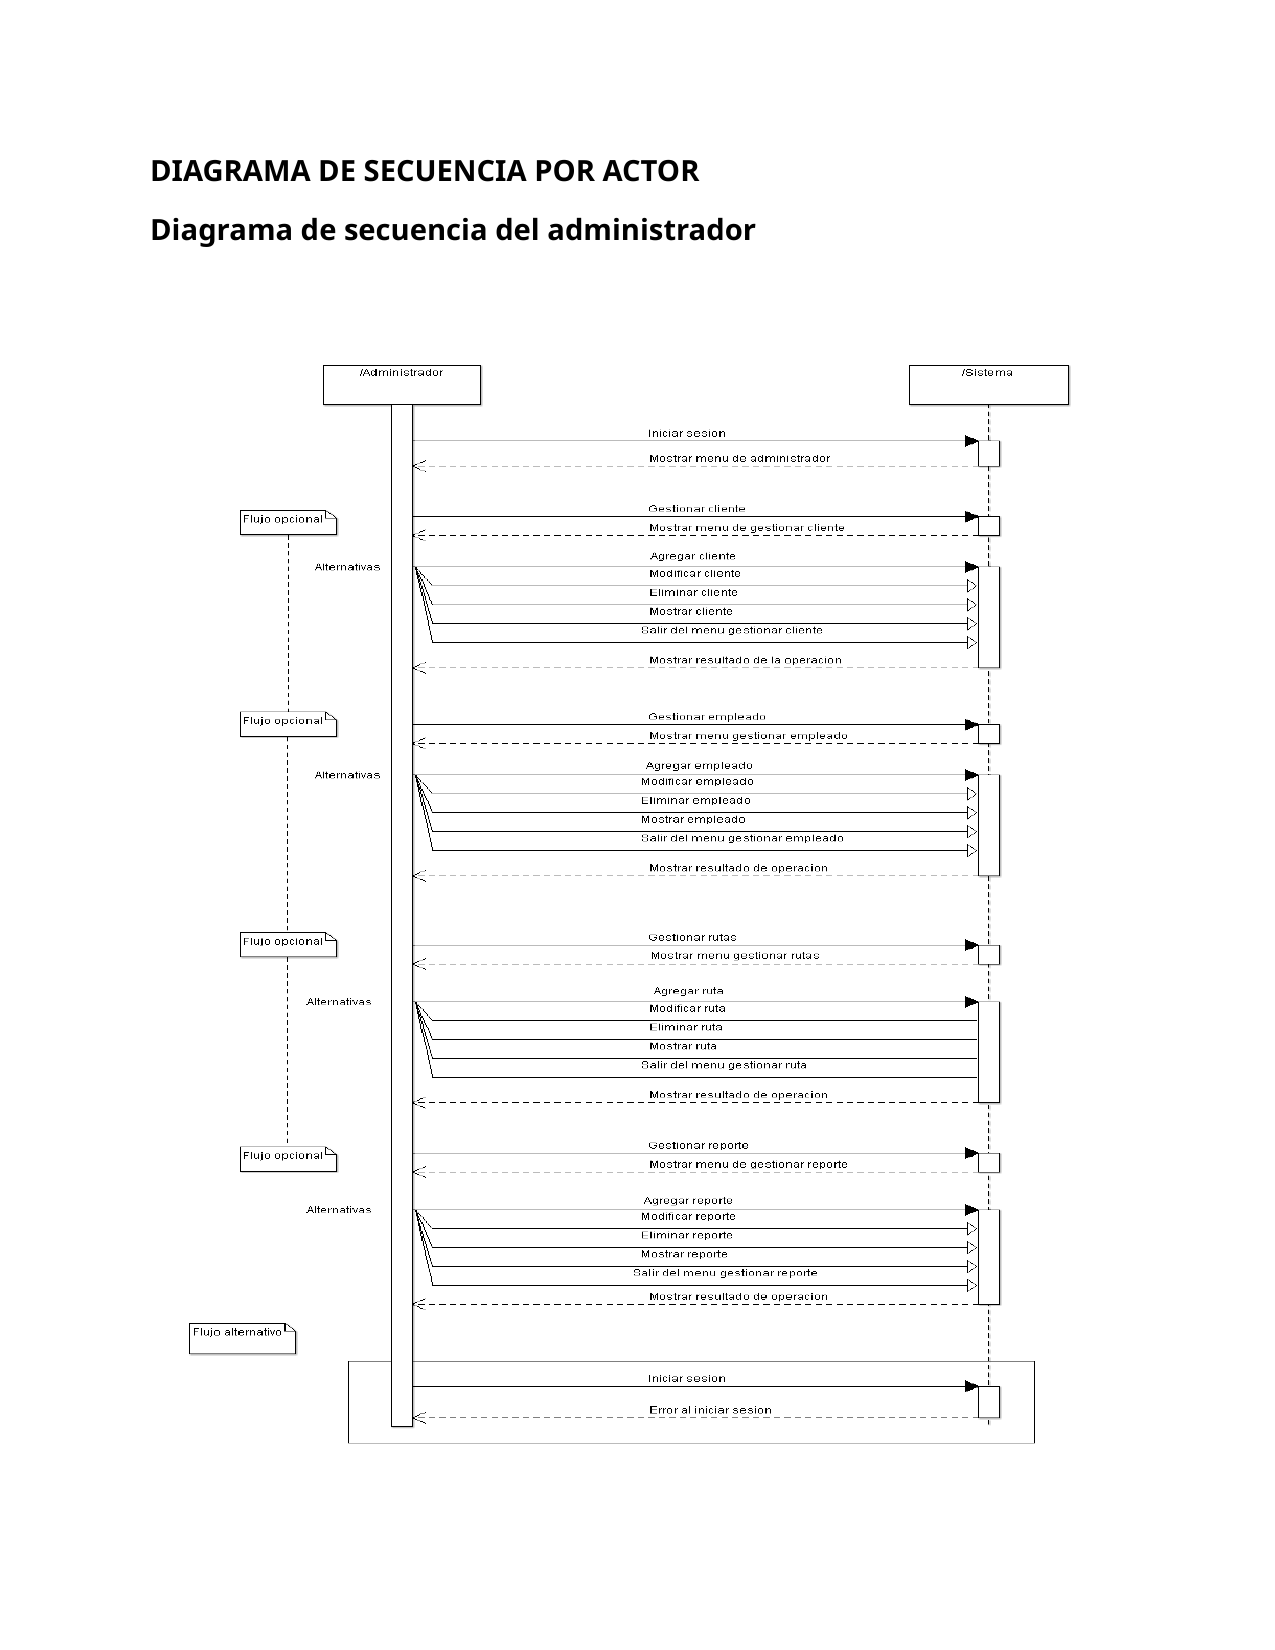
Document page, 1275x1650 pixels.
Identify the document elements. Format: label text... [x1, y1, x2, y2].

text Diagrama de secuencia del administrador [150, 209, 1125, 249]
picture [110, 270, 1095, 1479]
text DIAGRAMA DE SECUENCIA POR ACTOR [150, 150, 1125, 190]
